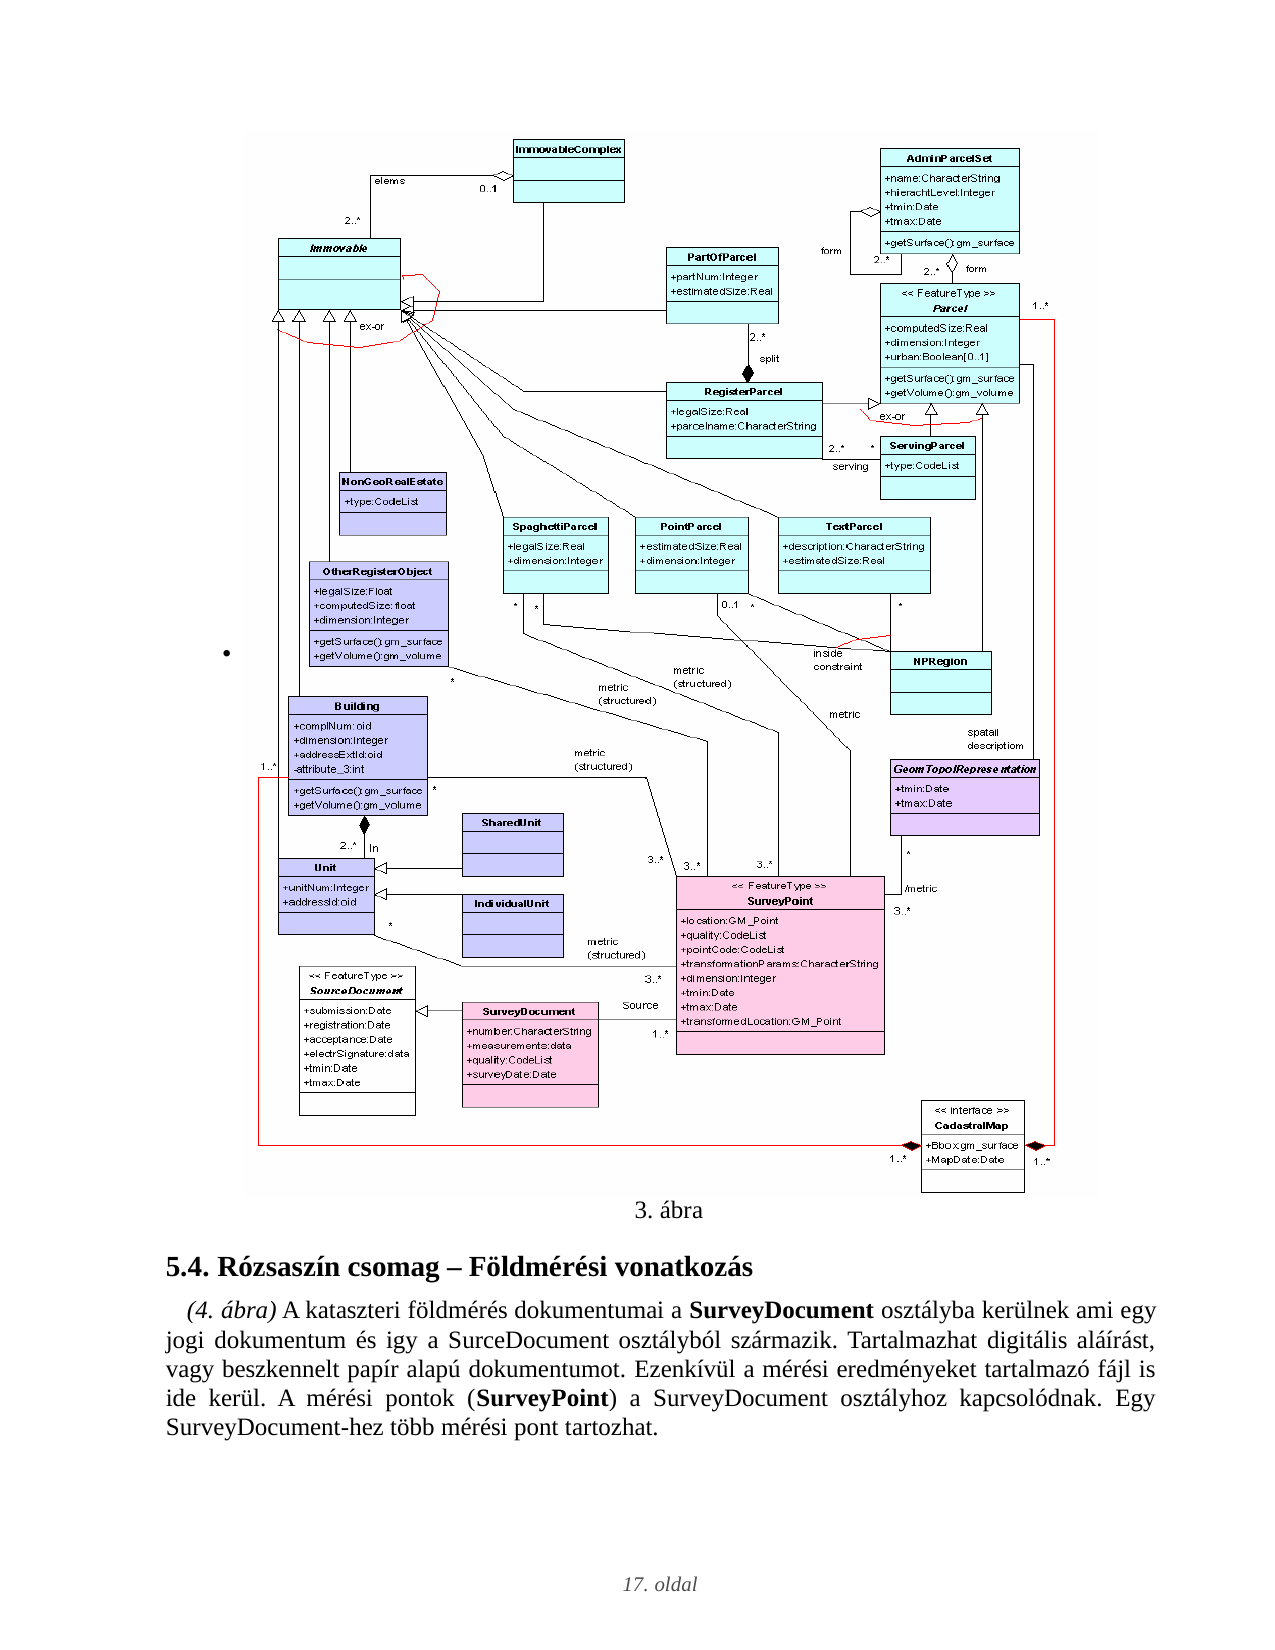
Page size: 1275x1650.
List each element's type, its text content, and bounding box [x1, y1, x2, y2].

list Rózsaszín csomag – Földmérési vonatkozás [166, 1249, 1156, 1283]
text 3. ábra [166, 1195, 1156, 1224]
picture [243, 130, 1100, 1196]
text (4. ábra) A kataszteri földmérés dokumentumai a SurveyDocument osztályba kerülnek ami egy jogi dokumentum és igy a SurceDocument osztályból származik. Tartalmazhat digitális aláírást, vagy beszkennelt papír alapú dokumentumot. Ezenkívül a mérési eredményeket tartalmazó fájl is ide kerül. A mérési pontok (SurveyPoint) a SurveyDocument osztályhoz kapcsolódnak. Egy SurveyDocument-hez több mérési pont tartozhat. [166, 1295, 1156, 1441]
